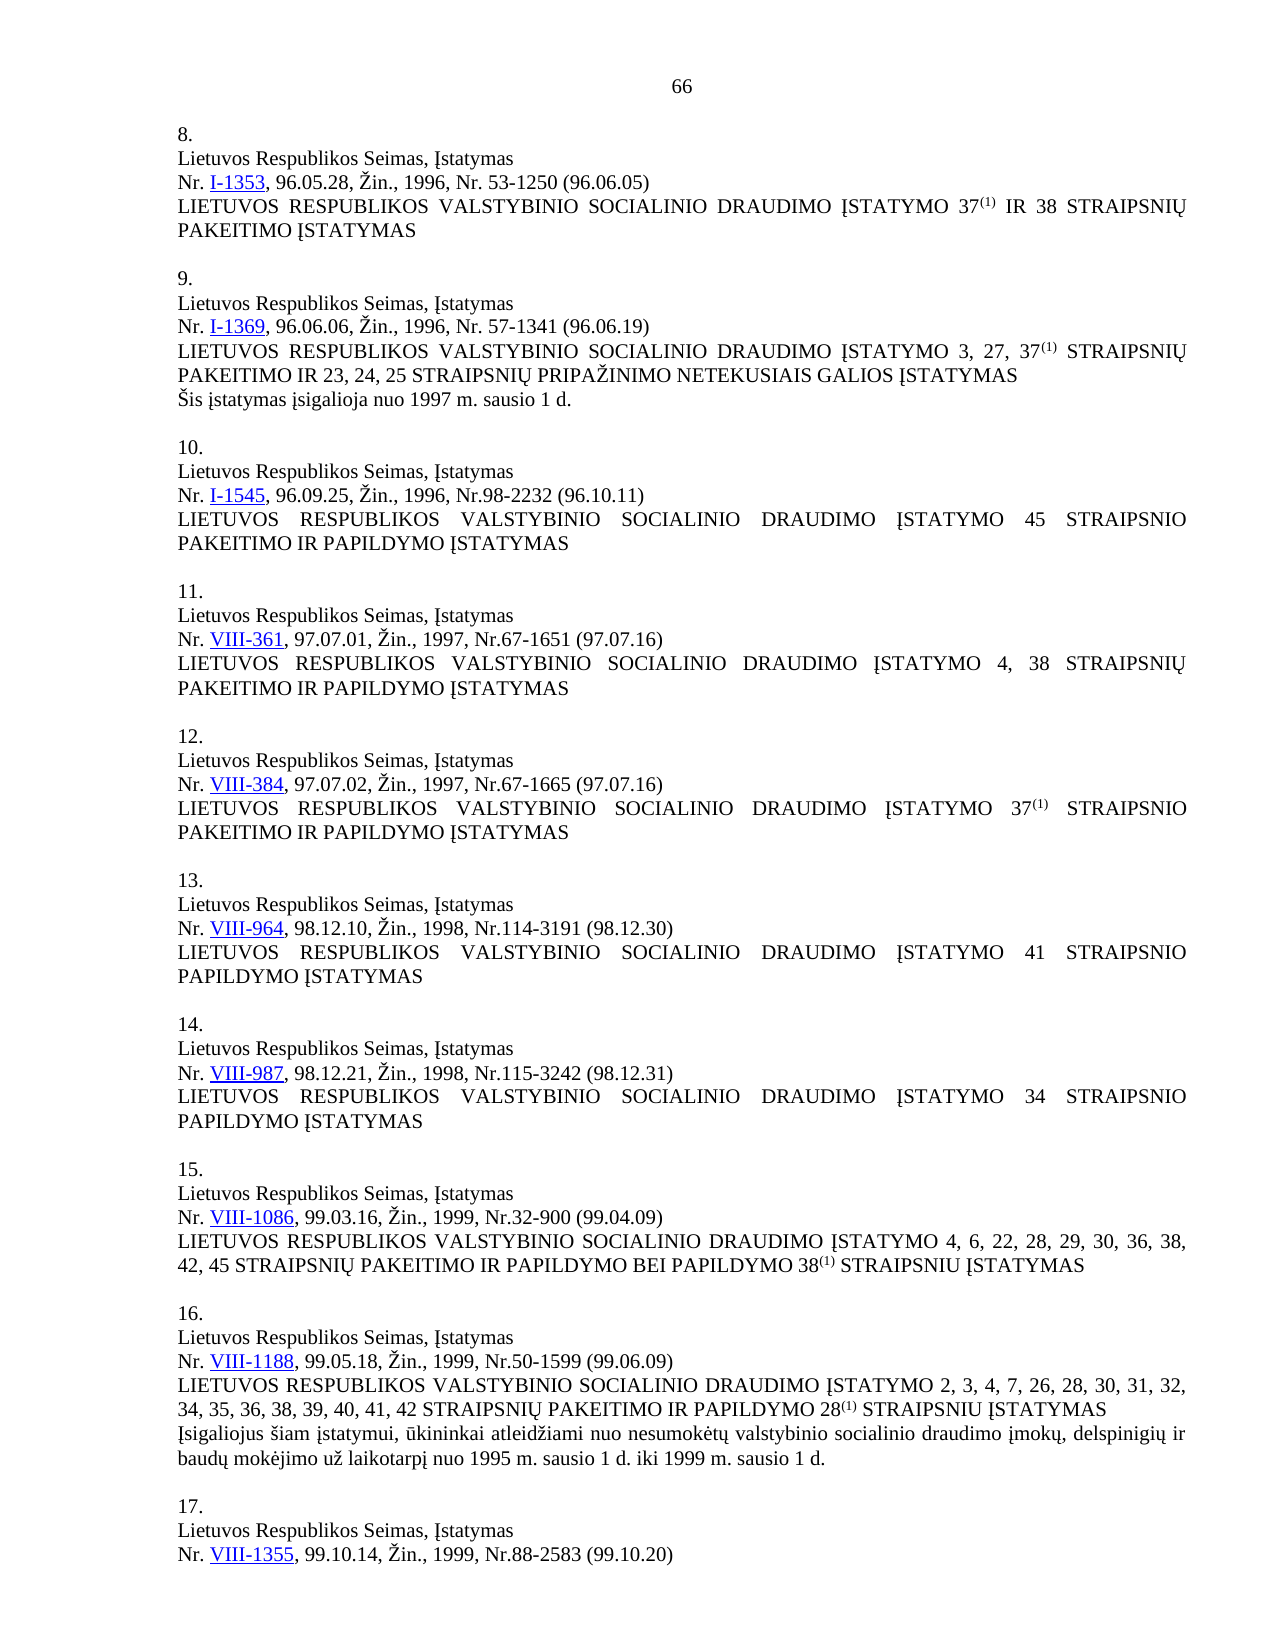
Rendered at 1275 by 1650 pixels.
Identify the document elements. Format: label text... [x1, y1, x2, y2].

text Nr. VIII-1355, 99.10.14, Žin., 1999, Nr.88-2583 (99.10.20) [177, 1542, 1187, 1566]
text LIETUVOS RESPUBLIKOS VALSTYBINIO SOCIALINIO DRAUDIMO ĮSTATYMO 37(1) STRAIPSNIO PAKEITIMO IR PAPILDYMO ĮSTATYMAS [177, 796, 1187, 844]
text 17. [177, 1493, 1187, 1518]
text Nr. VIII-1086, 99.03.16, Žin., 1999, Nr.32-900 (99.04.09) [177, 1205, 1187, 1229]
text Lietuvos Respublikos Seimas, Įstatymas [177, 1325, 1187, 1349]
text 15. [177, 1157, 1187, 1181]
text LIETUVOS RESPUBLIKOS VALSTYBINIO SOCIALINIO DRAUDIMO ĮSTATYMO 4, 6, 22, 28, 29, 30, 36, 38, 42, 45 STRAIPSNIŲ PAKEITIMO IR PAPILDYMO BEI PAPILDYMO 38(1) STRAIPSNIU ĮSTATYMAS [177, 1229, 1187, 1277]
text Įsigaliojus šiam įstatymui, ūkininkai atleidžiami nuo nesumokėtų valstybinio socialinio draudimo įmokų, delspinigių ir baudų mokėjimo už laikotarpį nuo 1995 m. sausio 1 d. iki 1999 m. sausio 1 d. [177, 1421, 1187, 1469]
text Nr. I-1353, 96.05.28, Žin., 1996, Nr. 53-1250 (96.06.05) [177, 170, 1187, 194]
text LIETUVOS RESPUBLIKOS VALSTYBINIO SOCIALINIO DRAUDIMO ĮSTATYMO 3, 27, 37(1) STRAIPSNIŲ PAKEITIMO IR 23, 24, 25 STRAIPSNIŲ PRIPAŽINIMO NETEKUSIAIS GALIOS ĮSTATYMAS [177, 338, 1187, 387]
text LIETUVOS RESPUBLIKOS VALSTYBINIO SOCIALINIO DRAUDIMO ĮSTATYMO 34 STRAIPSNIO PAPILDYMO ĮSTATYMAS [177, 1084, 1187, 1133]
text Nr. VIII-1188, 99.05.18, Žin., 1999, Nr.50-1599 (99.06.09) [177, 1349, 1187, 1373]
text LIETUVOS RESPUBLIKOS VALSTYBINIO SOCIALINIO DRAUDIMO ĮSTATYMO 37(1) IR 38 STRAIPSNIŲ PAKEITIMO ĮSTATYMAS [177, 194, 1187, 242]
text 13. [177, 868, 1187, 892]
text 9. [177, 266, 1187, 290]
text LIETUVOS RESPUBLIKOS VALSTYBINIO SOCIALINIO DRAUDIMO ĮSTATYMO 4, 38 STRAIPSNIŲ PAKEITIMO IR PAPILDYMO ĮSTATYMAS [177, 651, 1187, 699]
text Lietuvos Respublikos Seimas, Įstatymas [177, 146, 1187, 170]
text LIETUVOS RESPUBLIKOS VALSTYBINIO SOCIALINIO DRAUDIMO ĮSTATYMO 41 STRAIPSNIO PAPILDYMO ĮSTATYMAS [177, 940, 1187, 988]
text LIETUVOS RESPUBLIKOS VALSTYBINIO SOCIALINIO DRAUDIMO ĮSTATYMO 45 STRAIPSNIO PAKEITIMO IR PAPILDYMO ĮSTATYMAS [177, 507, 1187, 555]
text Šis įstatymas įsigalioja nuo 1997 m. sausio 1 d. [177, 387, 1187, 411]
text Lietuvos Respublikos Seimas, Įstatymas [177, 603, 1187, 627]
text 8. [177, 122, 1187, 146]
text 14. [177, 1012, 1187, 1036]
text Nr. VIII-384, 97.07.02, Žin., 1997, Nr.67-1665 (97.07.16) [177, 772, 1187, 796]
text Lietuvos Respublikos Seimas, Įstatymas [177, 459, 1187, 483]
text Lietuvos Respublikos Seimas, Įstatymas [177, 290, 1187, 314]
text Nr. I-1545, 96.09.25, Žin., 1996, Nr.98-2232 (96.10.11) [177, 483, 1187, 507]
text 12. [177, 723, 1187, 748]
text Lietuvos Respublikos Seimas, Įstatymas [177, 748, 1187, 772]
text LIETUVOS RESPUBLIKOS VALSTYBINIO SOCIALINIO DRAUDIMO ĮSTATYMO 2, 3, 4, 7, 26, 28, 30, 31, 32, 34, 35, 36, 38, 39, 40, 41, 42 STRAIPSNIŲ PAKEITIMO IR PAPILDYMO 28(1) STRAIPSNIU ĮSTATYMAS [177, 1373, 1187, 1421]
text Lietuvos Respublikos Seimas, Įstatymas [177, 1181, 1187, 1205]
text Lietuvos Respublikos Seimas, Įstatymas [177, 1518, 1187, 1542]
text Nr. VIII-964, 98.12.10, Žin., 1998, Nr.114-3191 (98.12.30) [177, 916, 1187, 940]
text 10. [177, 435, 1187, 459]
text Nr. VIII-987, 98.12.21, Žin., 1998, Nr.115-3242 (98.12.31) [177, 1060, 1187, 1084]
text Nr. I-1369, 96.06.06, Žin., 1996, Nr. 57-1341 (96.06.19) [177, 314, 1187, 338]
text Lietuvos Respublikos Seimas, Įstatymas [177, 892, 1187, 916]
text Lietuvos Respublikos Seimas, Įstatymas [177, 1036, 1187, 1060]
text 11. [177, 579, 1187, 603]
text 16. [177, 1301, 1187, 1325]
text Nr. VIII-361, 97.07.01, Žin., 1997, Nr.67-1651 (97.07.16) [177, 627, 1187, 651]
